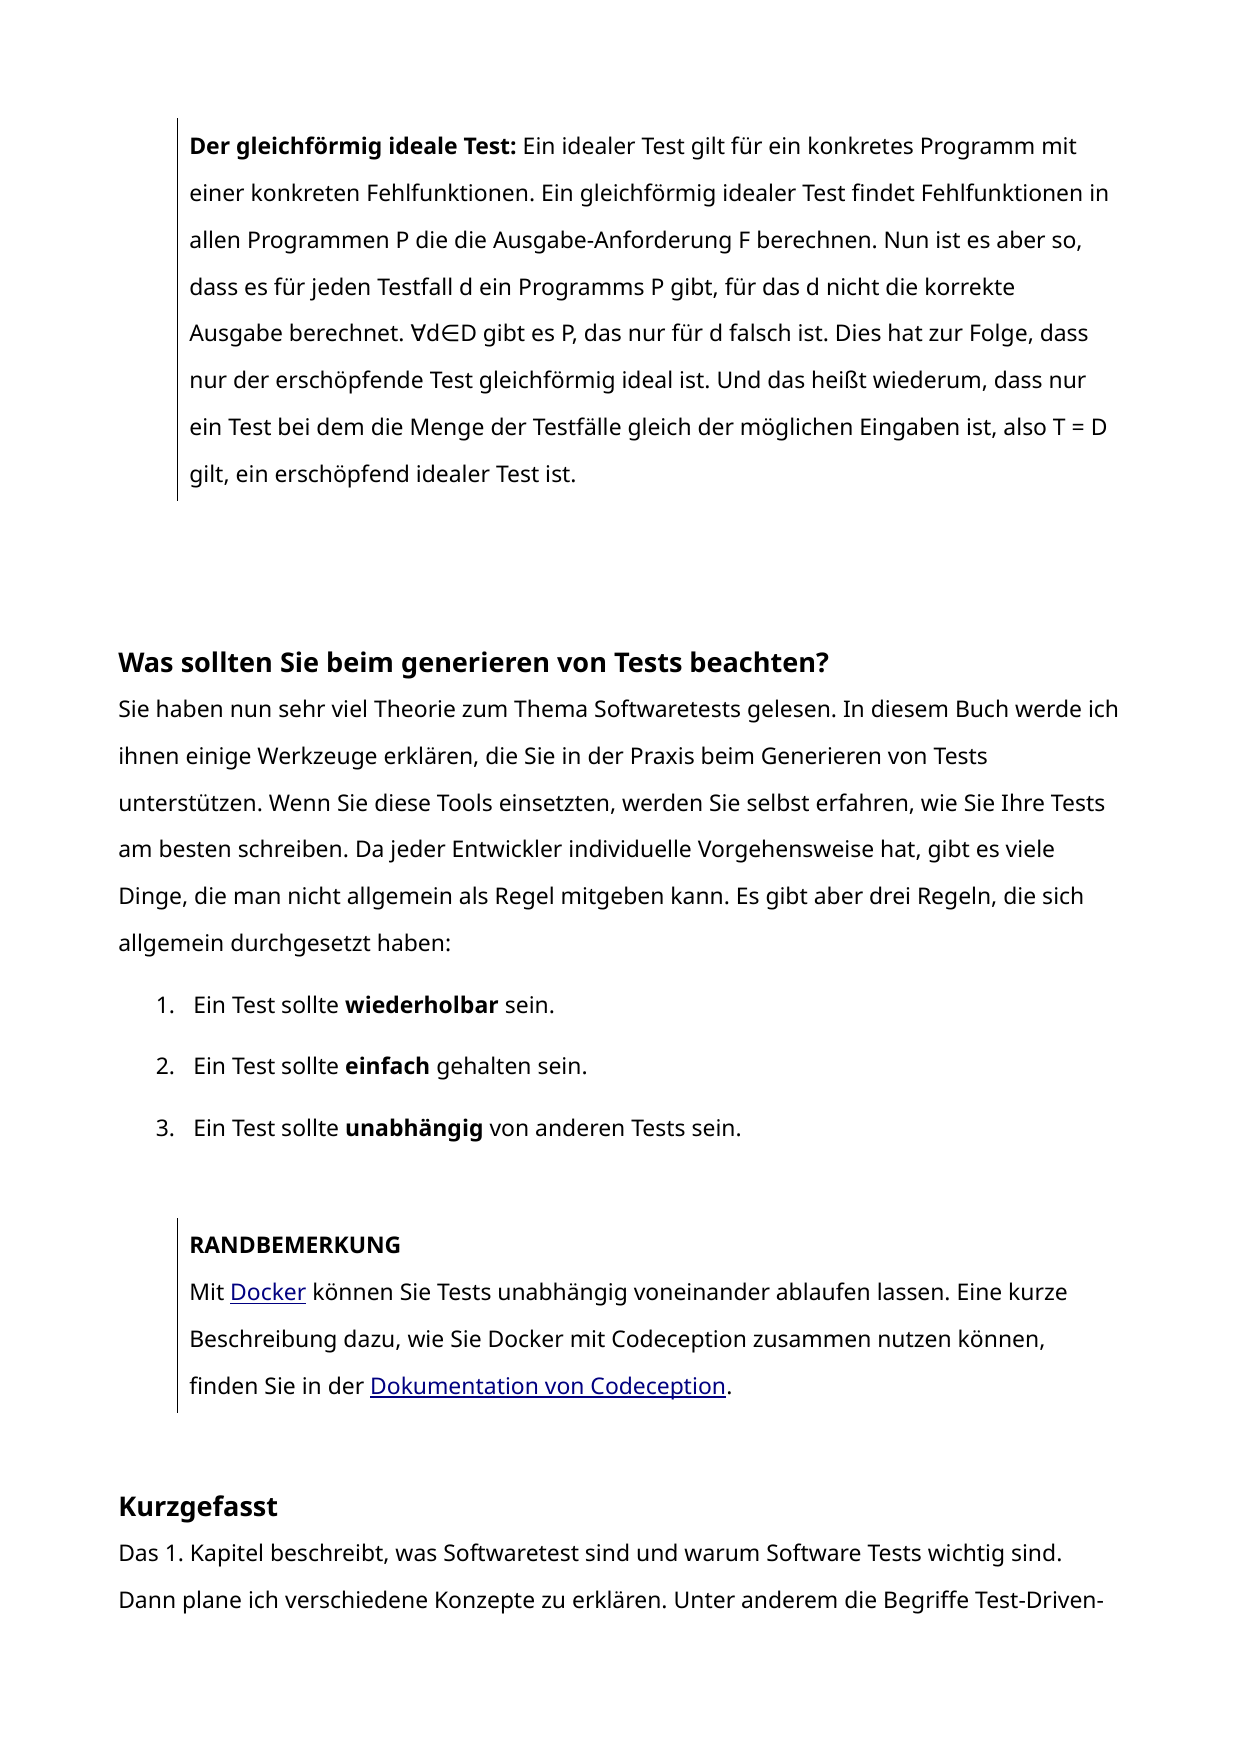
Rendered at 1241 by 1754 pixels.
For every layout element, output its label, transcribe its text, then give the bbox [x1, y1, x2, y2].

text RANDBEMERKUNG Mit Docker können Sie Tests unabhängig voneinander ablaufen lassen. Eine kurze Beschreibung dazu, wie Sie Docker mit Codeception zusammen nutzen können, finden Sie in der Dokumentation von Codeception. [177, 1217, 1122, 1413]
text Sie haben nun sehr viel Theorie zum Thema Softwaretests gelesen. In diesem Buch werde ich ihnen einige Werkzeuge erklären, die Sie in der Praxis beim Generieren von Tests unterstützen. Wenn Sie diese Tools einsetzten, werden Sie selbst erfahren, wie Sie Ihre Tests am besten schreiben. Da jeder Entwickler individuelle Vorgehensweise hat, gibt es viele Dinge, die man nicht allgemein als Regel mitgeben kann. Es gibt aber drei Regeln, die sich allgemein durchgesetzt haben: [118, 693, 1122, 958]
list Ein Test sollte unabhängig von anderen Tests sein. [156, 1112, 1122, 1143]
text Das 1. Kapitel beschreibt, was Softwaretest sind und warum Software Tests wichtig sind. Dann plane ich verschiedene Konzepte zu erklären. Unter anderem die Begriffe Test-Driven- [118, 1537, 1122, 1615]
text Der gleichförmig ideale Test: Ein idealer Test gilt für ein konkretes Programm mit einer konkreten Fehlfunktionen. Ein gleichförmig idealer Test findet Fehlfunktionen in allen Programmen P die die Ausgabe-Anforderung F berechnen. Nun ist es aber so, dass es für jeden Testfall d ein Programms P gibt, für das d nicht die korrekte Ausgabe berechnet. ∀d∈D gibt es P, das nur für d falsch ist. Dies hat zur Folge, dass nur der erschöpfende Test gleichförmig ideal ist. Und das heißt wiederum, dass nur ein Test bei dem die Menge der Testfälle gleich der möglichen Eingaben ist, also T = D gilt, ein erschöpfend idealer Test ist. [178, 118, 1122, 501]
list Ein Test sollte wiederholbar sein. [156, 989, 1122, 1020]
subtitle Was sollten Sie beim generieren von Tests beachten? [118, 643, 1122, 680]
subtitle Kurzgefasst [118, 1488, 1122, 1524]
list Ein Test sollte einfach gehalten sein. [156, 1050, 1122, 1081]
